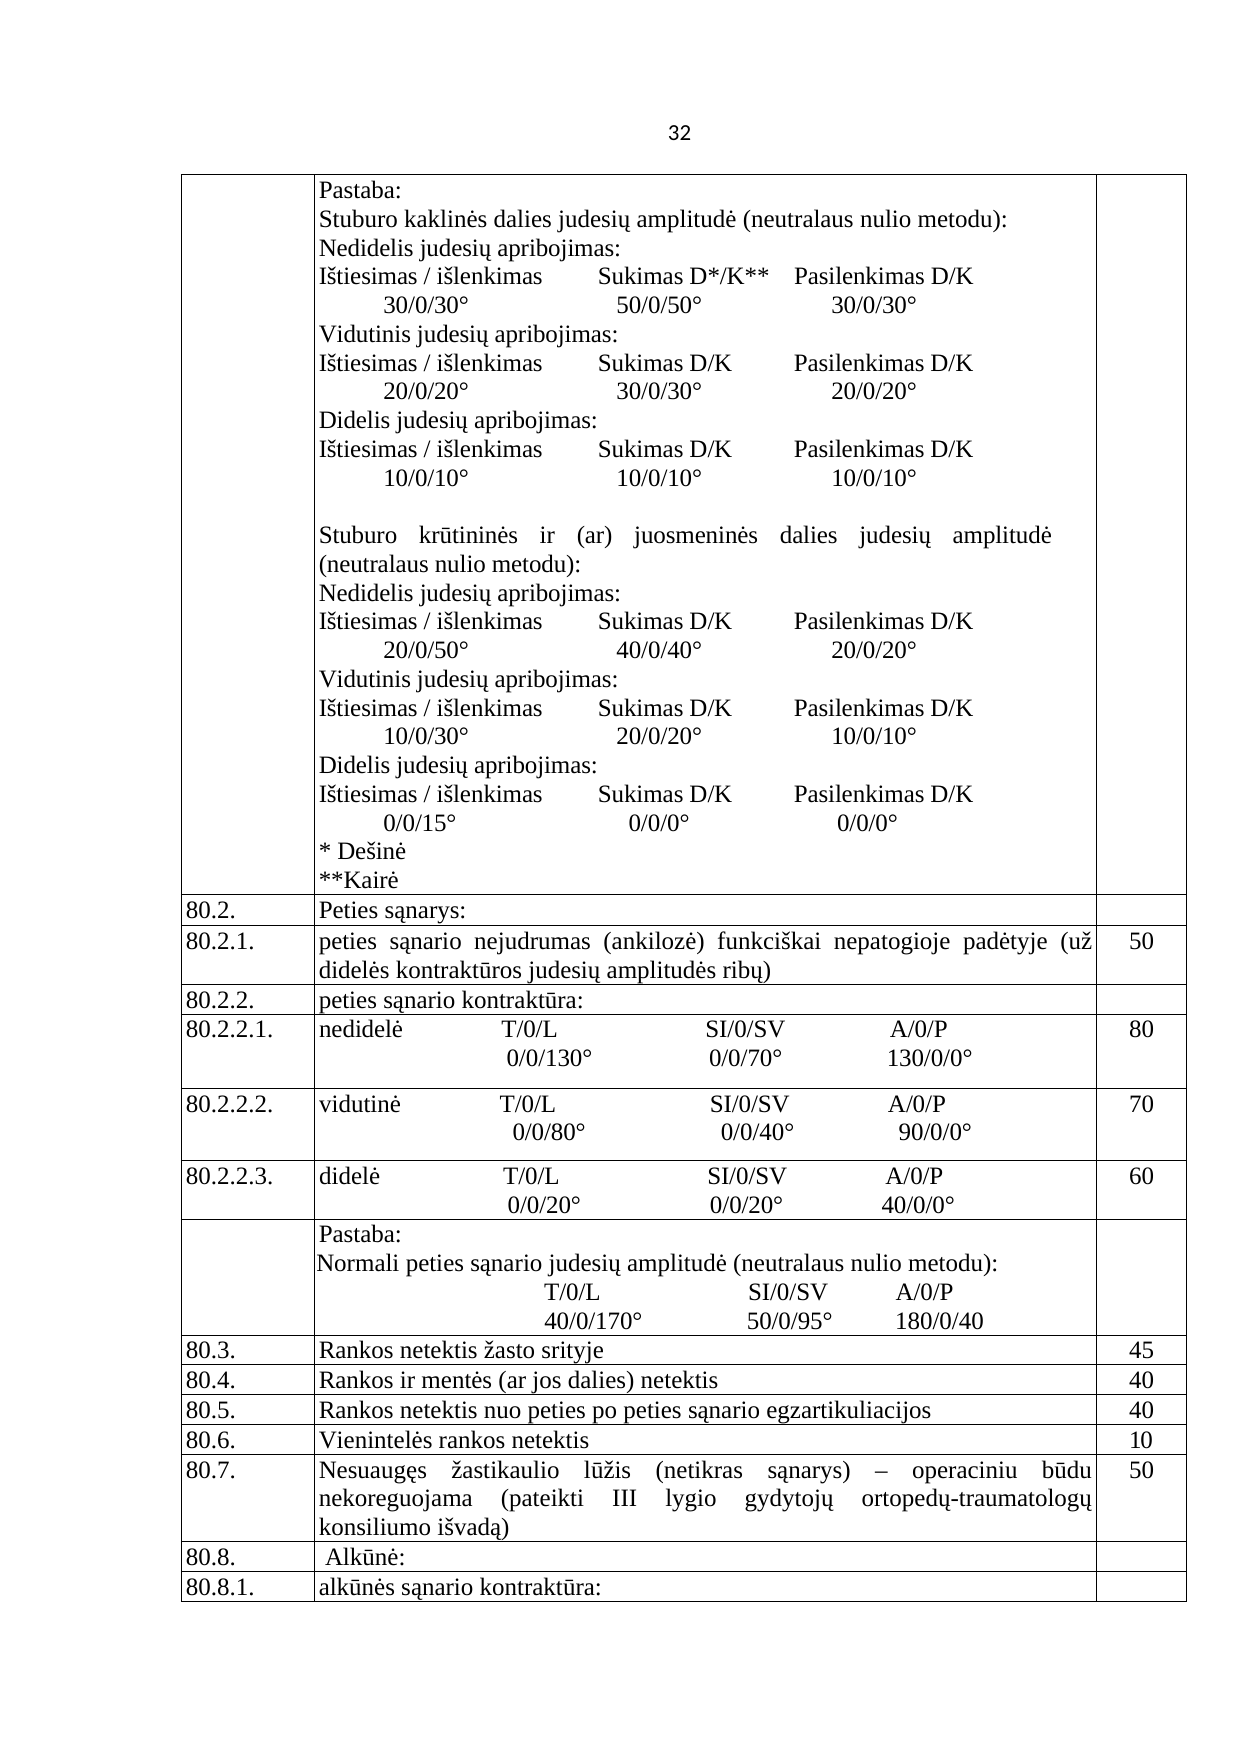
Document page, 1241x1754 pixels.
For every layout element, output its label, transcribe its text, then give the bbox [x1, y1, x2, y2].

table_cell Alkūnė: [315, 1542, 1096, 1571]
table_cell [1097, 175, 1186, 894]
table_cell didelė T/0/L SI/0/SV A/0/P 0/0/20° 0/0/20° 40/0/0° [315, 1161, 1096, 1218]
table_cell [1097, 1572, 1186, 1601]
table_cell 80.2.2.3. [182, 1161, 314, 1218]
table_cell [1097, 1542, 1186, 1571]
table_cell Rankos ir mentės (ar jos dalies) netektis [315, 1365, 1096, 1394]
table_cell 80.8.1. [182, 1572, 314, 1601]
table_cell 80.8. [182, 1542, 314, 1571]
table_cell 50 [1097, 1455, 1186, 1541]
table_cell 80.2.1. [182, 926, 314, 984]
table_cell 80.2.2.1. [182, 1015, 314, 1088]
table_cell nedidelė T/0/L SI/0/SV A/0/P 0/0/130° 0/0/70° 130/0/0° [315, 1015, 1096, 1088]
table_cell Rankos netektis žasto srityje [315, 1336, 1096, 1364]
table_cell [1097, 1220, 1186, 1334]
table_cell [1097, 985, 1186, 1013]
table_cell [182, 175, 314, 894]
table_cell  Pastaba: Stuburo kaklinės dalies judesių amplitudė (neutralaus nulio metodu): Nedidelis judesių apribojimas: Ištiesimas / išlenkimas Sukimas D*/K** Pasilenkimas D/K 30/0/30° 50/0/50° 30/0/30° Vidutinis judesių apribojimas: Ištiesimas / išlenkimas Sukimas D/K Pasilenkimas D/K 20/0/20° 30/0/30° 20/0/20° Didelis judesių apribojimas: Ištiesimas / išlenkimas Sukimas D/K Pasilenkimas D/K 10/0/10° 10/0/10° 10/0/10° Stuburo krūtininės ir (ar) juosmeninės dalies judesių amplitudė (neutralaus nulio metodu): Nedidelis judesių apribojimas: Ištiesimas / išlenkimas Sukimas D/K Pasilenkimas D/K 20/0/50° 40/0/40° 20/0/20° Vidutinis judesių apribojimas: Ištiesimas / išlenkimas Sukimas D/K Pasilenkimas D/K 10/0/30° 20/0/20° 10/0/10° Didelis judesių apribojimas: Ištiesimas / išlenkimas Sukimas D/K Pasilenkimas D/K 0/0/15° 0/0/0° 0/0/0° * Dešinė **Kairė [315, 175, 1096, 894]
table_cell [182, 1220, 314, 1334]
table_cell 40 [1097, 1365, 1186, 1394]
table_cell peties sąnario nejudrumas (ankilozė) funkciškai nepatogioje padėtyje (už didelės kontraktūros judesių amplitudės ribų) [315, 926, 1096, 984]
table_cell 60 [1097, 1161, 1186, 1218]
table_cell 80.2.2. [182, 985, 314, 1013]
table_cell Pastaba: Normali peties sąnario judesių amplitudė (neutralaus nulio metodu): T/0/L SI/0/SV A/0/P 40/0/170° 50/0/95° 180/0/40 [315, 1220, 1096, 1334]
table_cell [1097, 895, 1186, 925]
table_cell 10 [1097, 1425, 1186, 1454]
table_cell 50 [1097, 926, 1186, 984]
table_cell Nesuaugęs žastikaulio lūžis (netikras sąnarys) – operaciniu būdu nekoreguojama (pateikti III lygio gydytojų ortopedų-traumatologų konsiliumo išvadą) [315, 1455, 1096, 1541]
table_cell 80.2.2.2. [182, 1089, 314, 1160]
table_cell 45 [1097, 1336, 1186, 1364]
table_cell Rankos netektis nuo peties po peties sąnario egzartikuliacijos [315, 1395, 1096, 1424]
table_cell alkūnės sąnario kontraktūra: [315, 1572, 1096, 1601]
table_cell 80.3. [182, 1336, 314, 1364]
table_cell Vienintelės rankos netektis [315, 1425, 1096, 1454]
table_cell 80.2. [182, 895, 314, 925]
table_cell vidutinė T/0/L SI/0/SV A/0/P 0/0/80° 0/0/40° 90/0/0° [315, 1089, 1096, 1160]
table_cell peties sąnario kontraktūra: [315, 985, 1096, 1013]
table_cell 80 [1097, 1015, 1186, 1088]
table_cell 80.4. [182, 1365, 314, 1394]
table_cell 80.6. [182, 1425, 314, 1454]
table_cell 70 [1097, 1089, 1186, 1160]
table_cell 40 [1097, 1395, 1186, 1424]
table_cell Peties sąnarys: [315, 895, 1096, 925]
table_cell 80.7. [182, 1455, 314, 1541]
table_cell 80.5. [182, 1395, 314, 1424]
